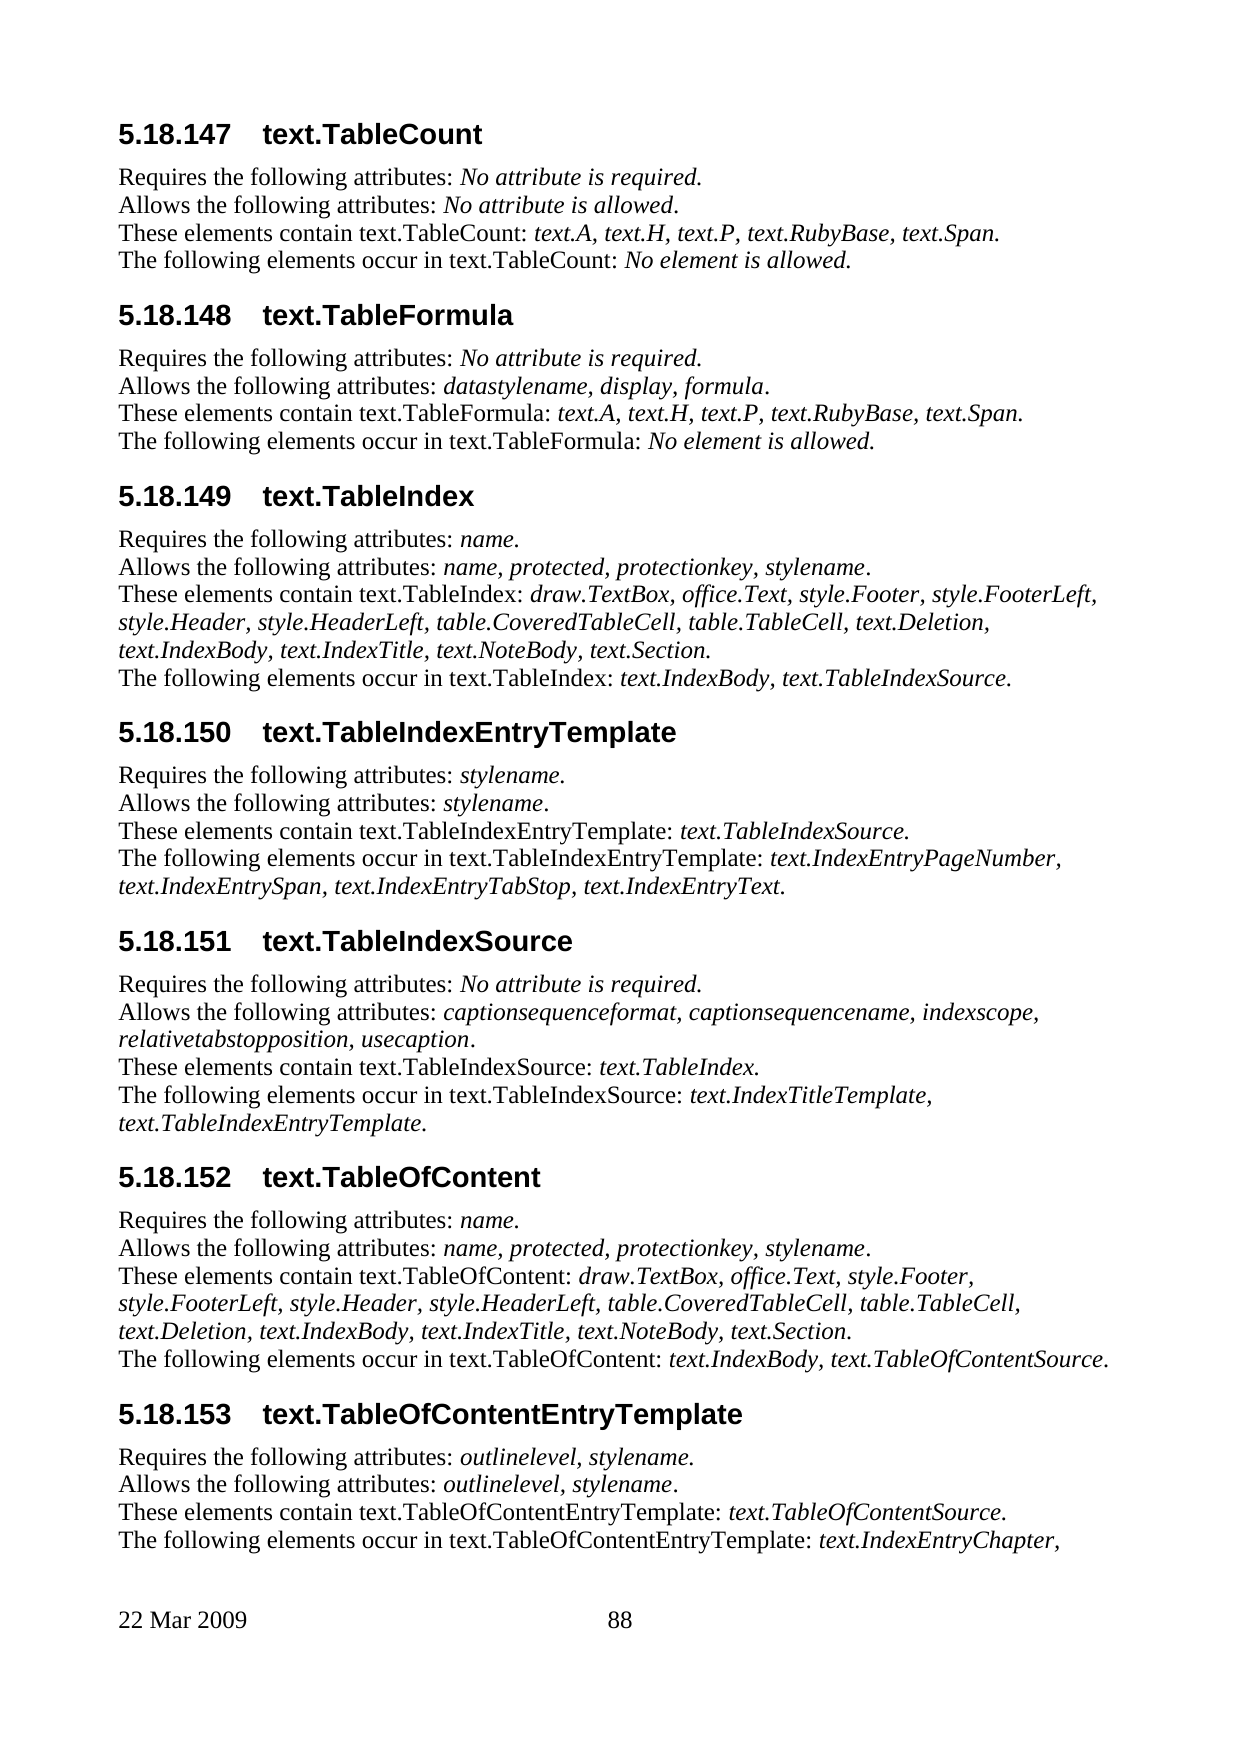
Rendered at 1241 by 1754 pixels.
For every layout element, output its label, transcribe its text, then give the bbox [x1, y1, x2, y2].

text These elements contain text.TableIndex: draw.TextBox, office.Text, style.Footer, style.FooterLeft, style.Header, style.HeaderLeft, table.CoveredTableCell, table.TableCell, text.Deletion, text.IndexBody, text.IndexTitle, text.NoteBody, text.Section. [118, 581, 1122, 664]
text The following elements occur in text.TableOfContent: text.IndexBody, text.TableOfContentSource. [118, 1345, 1122, 1373]
text Requires the following attributes: No attribute is required. [118, 163, 1122, 191]
text Requires the following attributes: name. [118, 1206, 1122, 1234]
subtitle text.TableIndexSource [118, 925, 1122, 958]
text These elements contain text.TableIndexSource: text.TableIndex. [118, 1053, 1122, 1081]
subtitle text.TableOfContent [118, 1161, 1122, 1194]
text Allows the following attributes: stylename. [118, 789, 1122, 817]
subtitle text.TableOfContentEntryTemplate [118, 1398, 1122, 1430]
subtitle text.TableFormula [118, 299, 1122, 332]
text Allows the following attributes: datastylename, display, formula. [118, 372, 1122, 399]
text The following elements occur in text.TableFormula: No element is allowed. [118, 427, 1122, 455]
text Allows the following attributes: name, protected, protectionkey, stylename. [118, 1234, 1122, 1262]
text Requires the following attributes: stylename. [118, 761, 1122, 789]
text Requires the following attributes: outlinelevel, stylename. [118, 1443, 1122, 1471]
text The following elements occur in text.TableIndexSource: text.IndexTitleTemplate, text.TableIndexEntryTemplate. [118, 1081, 1122, 1136]
subtitle text.TableCount [118, 118, 1122, 151]
text Allows the following attributes: outlinelevel, stylename. [118, 1471, 1122, 1498]
text The following elements occur in text.TableIndexEntryTemplate: text.IndexEntryPageNumber, text.IndexEntrySpan, text.IndexEntryTabStop, text.IndexEntryText. [118, 844, 1122, 900]
text These elements contain text.TableFormula: text.A, text.H, text.P, text.RubyBase, text.Span. [118, 399, 1122, 427]
subtitle text.TableIndexEntryTemplate [118, 716, 1122, 749]
text Requires the following attributes: No attribute is required. [118, 970, 1122, 998]
text These elements contain text.TableOfContent: draw.TextBox, office.Text, style.Footer, style.FooterLeft, style.Header, style.HeaderLeft, table.CoveredTableCell, table.TableCell, text.Deletion, text.IndexBody, text.IndexTitle, text.NoteBody, text.Section. [118, 1262, 1122, 1345]
text Allows the following attributes: name, protected, protectionkey, stylename. [118, 553, 1122, 581]
text Allows the following attributes: No attribute is allowed. [118, 191, 1122, 219]
text The following elements occur in text.TableCount: No element is allowed. [118, 246, 1122, 274]
text These elements contain text.TableIndexEntryTemplate: text.TableIndexSource. [118, 817, 1122, 844]
text These elements contain text.TableCount: text.A, text.H, text.P, text.RubyBase, text.Span. [118, 219, 1122, 246]
text The following elements occur in text.TableOfContentEntryTemplate: text.IndexEntryChapter, [118, 1526, 1122, 1554]
text The following elements occur in text.TableIndex: text.IndexBody, text.TableIndexSource. [118, 664, 1122, 691]
text Requires the following attributes: No attribute is required. [118, 344, 1122, 372]
text These elements contain text.TableOfContentEntryTemplate: text.TableOfContentSource. [118, 1498, 1122, 1526]
text Allows the following attributes: captionsequenceformat, captionsequencename, indexscope, relativetabstopposition, usecaption. [118, 998, 1122, 1053]
subtitle text.TableIndex [118, 480, 1122, 513]
text Requires the following attributes: name. [118, 525, 1122, 553]
